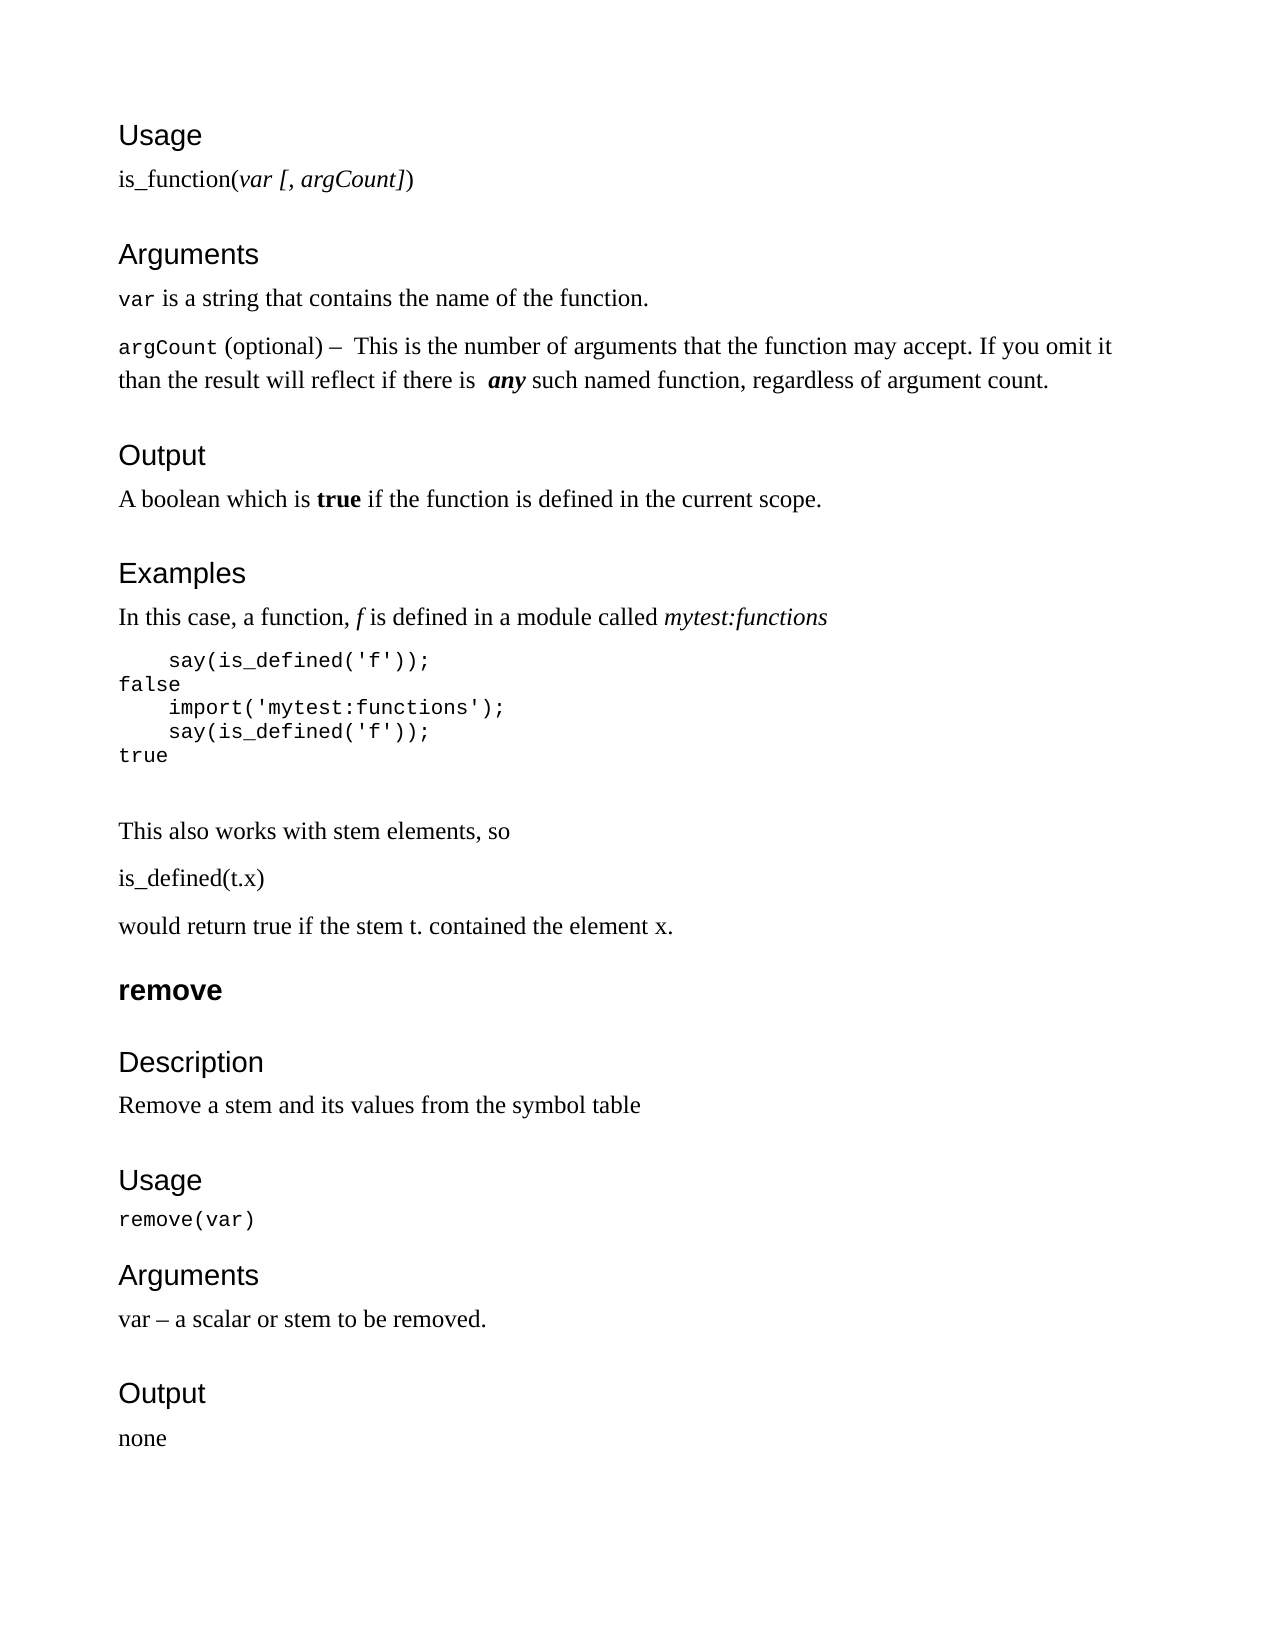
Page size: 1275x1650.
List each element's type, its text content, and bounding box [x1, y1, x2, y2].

text false [118, 674, 1157, 697]
text is_defined(t.x) [118, 863, 1157, 892]
text would return true if the stem t. contained the element x. [118, 911, 1157, 940]
text var – a scalar or stem to be removed. [118, 1304, 1157, 1333]
text say(is_defined('f')); [118, 721, 1157, 745]
subtitle Arguments [118, 237, 1157, 270]
subtitle Description [118, 1044, 1157, 1078]
text argCount (optional) – This is the number of arguments that the function may accept. If you omit it than the result will reflect if there is any such named function, regardless of argument count. [118, 331, 1157, 394]
subtitle Output [118, 1377, 1157, 1410]
subtitle remove [118, 973, 1157, 1007]
text var is a string that contains the name of the function. [118, 283, 1157, 312]
text A boolean which is true if the function is defined in the current scope. [118, 484, 1157, 513]
subtitle Usage [118, 1163, 1157, 1197]
text In this case, a function, f is defined in a module called mytest:functions [118, 602, 1157, 631]
subtitle Examples [118, 556, 1157, 590]
subtitle Usage [118, 118, 1157, 152]
text say(is_defined('f')); [118, 650, 1157, 674]
text none [118, 1423, 1157, 1451]
text Remove a stem and its values from the symbol table [118, 1091, 1157, 1119]
text This also works with stem elements, so [118, 816, 1157, 845]
subtitle Output [118, 438, 1157, 471]
text remove(var) [118, 1209, 1157, 1233]
text is_function(var [, argCount]) [118, 164, 1157, 193]
subtitle Arguments [118, 1258, 1157, 1291]
text true [118, 745, 1157, 768]
text import('mytest:functions'); [118, 697, 1157, 721]
